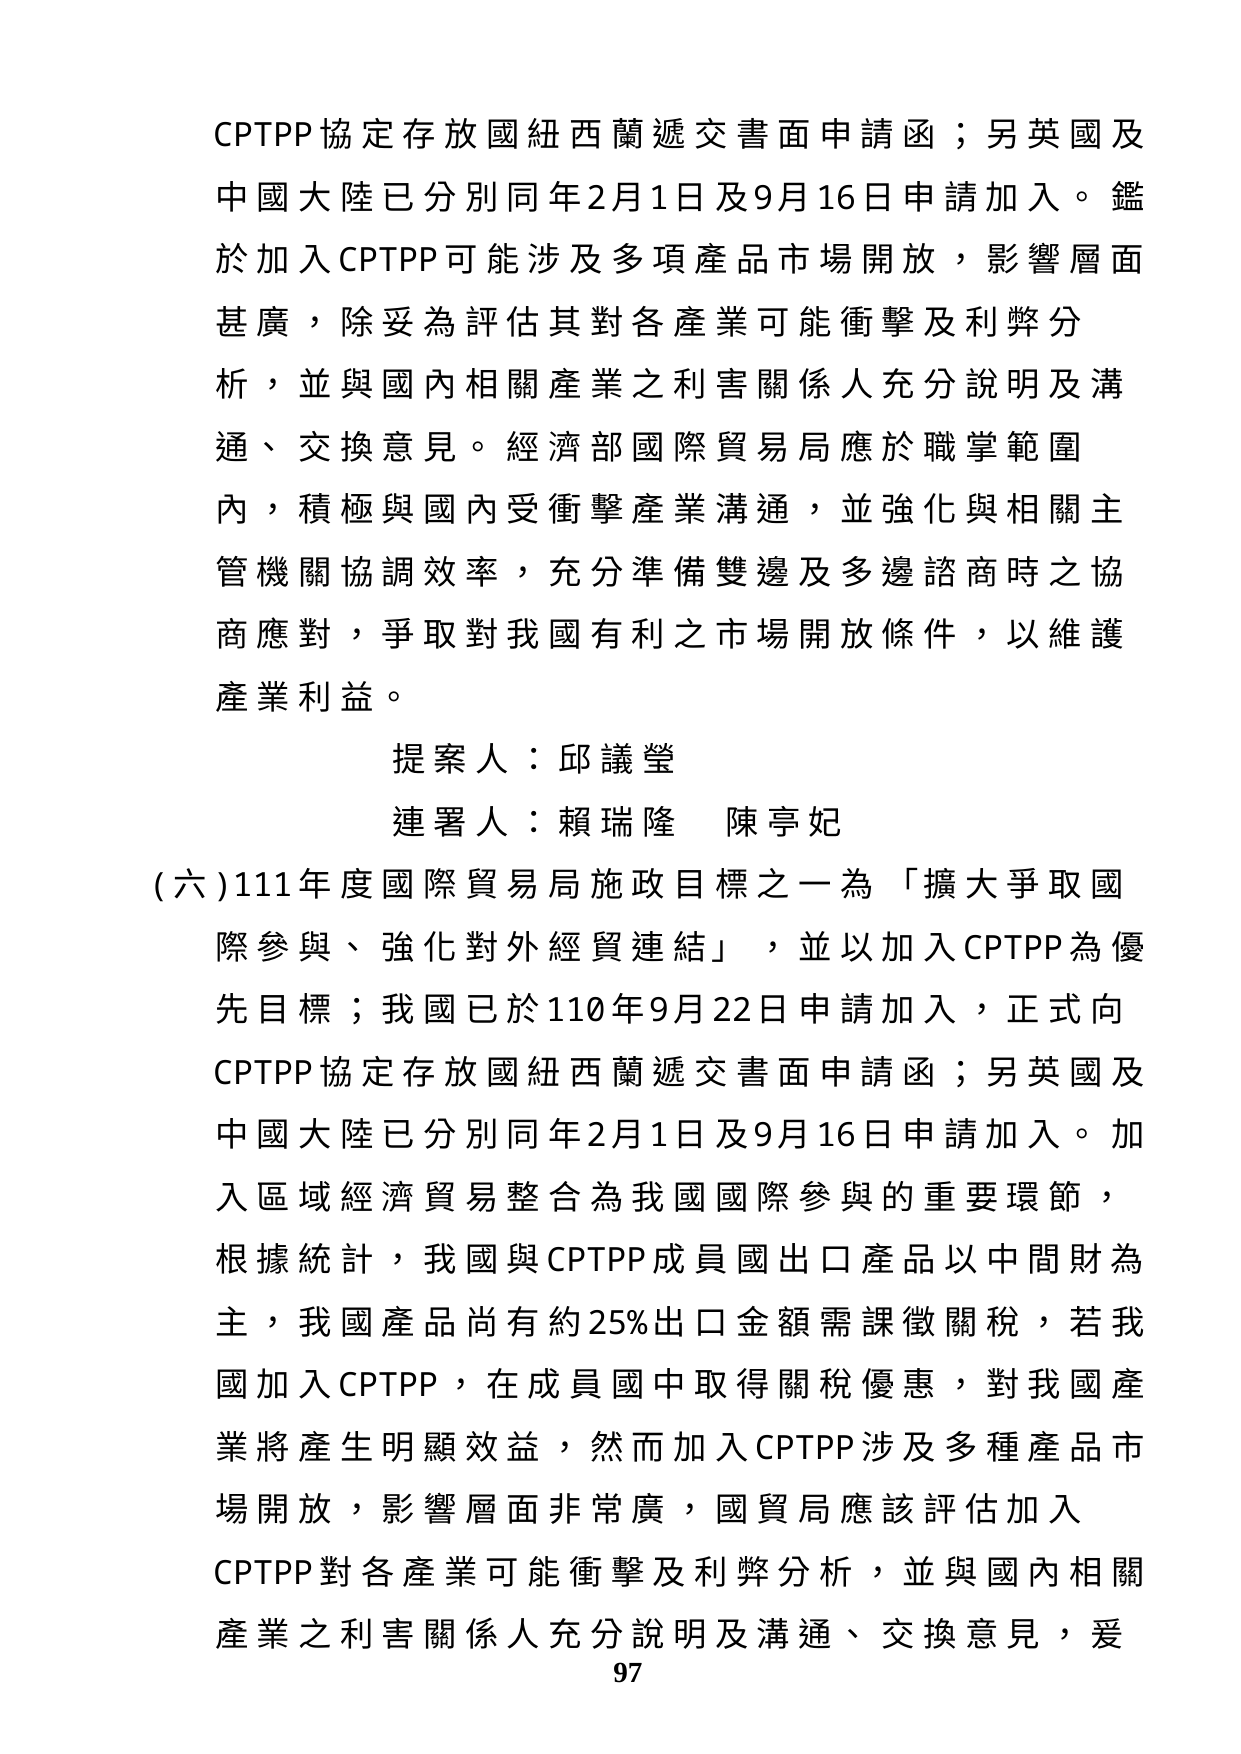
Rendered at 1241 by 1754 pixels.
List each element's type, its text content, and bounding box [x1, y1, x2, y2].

text CPTPP協定存放國紐西蘭遞交書面申請函；另英國及中國大陸已分別同年2月1日及9月16日申請加入。鑑於加入CPTPP可能涉及多項產品市場開放，影響層面甚廣，除妥為評估其對各產業可能衝擊及利弊分析，並與國內相關產業之利害關係人充分說明及溝通、交換意見。經濟部國際貿易局應於職掌範圍內，積極與國內受衝擊產業溝通，並強化與相關主管機關協調效率，充分準備雙邊及多邊諮商時之協商應對，爭取對我國有利之市場開放條件，以維護產業利益。 [140, 91, 1148, 716]
text 提案人：邱議瑩 [381, 716, 1148, 778]
text (六)111年度國際貿易局施政目標之一為「擴大爭取國際參與、強化對外經貿連結」，並以加入CPTPP為優先目標；我國已於110年9月22日申請加入，正式向CPTPP協定存放國紐西蘭遞交書面申請函；另英國及中國大陸已分別同年2月1日及9月16日申請加入。加入區域經濟貿易整合為我國國際參與的重要環節，根據統計，我國與CPTPP成員國出口產品以中間財為主，我國產品尚有約25%出口金額需課徵關稅，若我國加入CPTPP，在成員國中取得關稅優惠，對我國產業將產生明顯效益，然而加入CPTPP涉及多種產品市場開放，影響層面非常廣，國貿局應該評估加入CPTPP對各產業可能衝擊及利弊分析，並與國內相關產業之利害關係人充分說明及溝通、交換意見，爰 [140, 841, 1148, 1653]
text 連署人：賴瑞隆 陳亭妃 [381, 778, 1148, 841]
